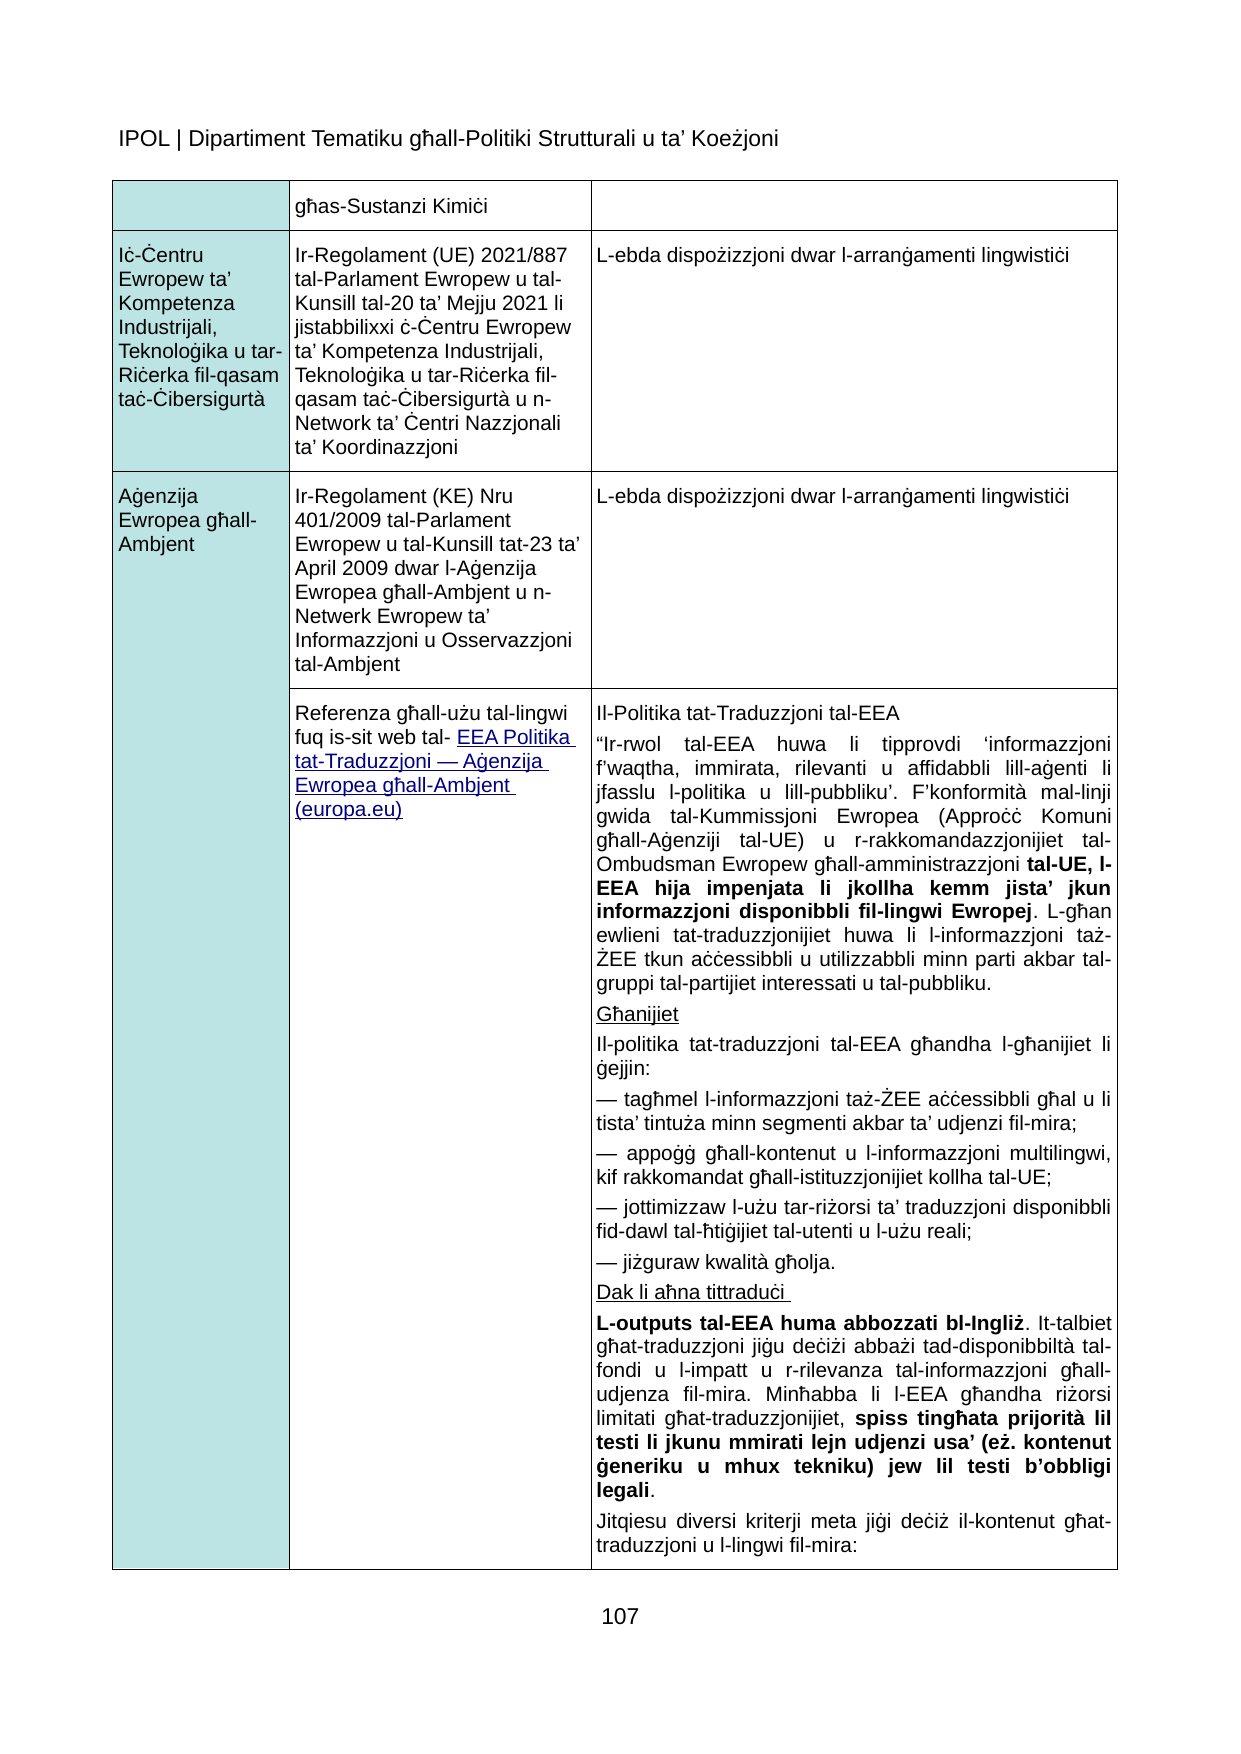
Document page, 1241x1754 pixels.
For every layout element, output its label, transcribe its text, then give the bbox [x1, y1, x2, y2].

table_cell L-ebda dispożizzjoni dwar l-arranġamenti lingwistiċi [592, 231, 1117, 471]
table_cell [592, 181, 1117, 230]
table_cell Ir-Regolament (KE) Nru 401/2009 tal-Parlament Ewropew u tal-Kunsill tat-23 ta’ April 2009 dwar l-Aġenzija Ewropea għall-Ambjent u n-Netwerk Ewropew ta’ Informazzjoni u Osservazzjoni tal-Ambjent [290, 472, 591, 688]
table_cell Iċ-Ċentru Ewropew ta’ Kompetenza Industrijali, Teknoloġika u tar-Riċerka fil-qasam taċ-Ċibersigurtà [113, 231, 289, 471]
table_cell Referenza għall-użu tal-lingwi fuq is-sit web tal- EEA Politika tat-Traduzzjoni — Aġenzija Ewropea għall-Ambjent (europa.eu) [290, 689, 591, 1568]
table_cell għas-Sustanzi Kimiċi [290, 181, 591, 230]
table_cell Ir-Regolament (UE) 2021/887 tal-Parlament Ewropew u tal-Kunsill tal-20 ta’ Mejju 2021 li jistabbilixxi ċ-Ċentru Ewropew ta’ Kompetenza Industrijali, Teknoloġika u tar-Riċerka fil-qasam taċ-Ċibersigurtà u n-Network ta’ Ċentri Nazzjonali ta’ Koordinazzjoni [290, 231, 591, 471]
table_cell Aġenzija Ewropea għall-Ambjent [113, 472, 289, 1568]
table_cell [113, 181, 289, 230]
table_cell L-ebda dispożizzjoni dwar l-arranġamenti lingwistiċi [592, 472, 1117, 688]
table_cell Il-Politika tat-Traduzzjoni tal-EEA “Ir-rwol tal-EEA huwa li tipprovdi ‘informazzjoni f’waqtha, immirata, rilevanti u affidabbli lill-aġenti li jfasslu l-politika u lill-pubbliku’. F’konformità mal-linji gwida tal-Kummissjoni Ewropea (Approċċ Komuni għall-Aġenziji tal-UE) u r-rakkomandazzjonijiet tal-Ombudsman Ewropew għall-amministrazzjoni tal-UE, l-EEA hija impenjata li jkollha kemm jista’ jkun informazzjoni disponibbli fil-lingwi Ewropej. L-għan ewlieni tat-traduzzjonijiet huwa li l-informazzjoni taż-ŻEE tkun aċċessibbli u utilizzabbli minn parti akbar tal-gruppi tal-partijiet interessati u tal-pubbliku. Għanijiet Il-politika tat-traduzzjoni tal-EEA għandha l-għanijiet li ġejjin: — tagħmel l-informazzjoni taż-ŻEE aċċessibbli għal u li tista’ tintuża minn segmenti akbar ta’ udjenzi fil-mira; — appoġġ għall-kontenut u l-informazzjoni multilingwi, kif rakkomandat għall-istituzzjonijiet kollha tal-UE; — jottimizzaw l-użu tar-riżorsi ta’ traduzzjoni disponibbli fid-dawl tal-ħtiġijiet tal-utenti u l-użu reali; — jiżguraw kwalità għolja. Dak li aħna tittraduċi L-outputs tal-EEA huma abbozzati bl-Ingliż. It-talbiet għat-traduzzjoni jiġu deċiżi abbażi tad-disponibbiltà tal-fondi u l-impatt u r-rilevanza tal-informazzjoni għall-udjenza fil-mira. Minħabba li l-EEA għandha riżorsi limitati għat-traduzzjonijiet, spiss tingħata prijorità lil testi li jkunu mmirati lejn udjenzi usa’ (eż. kontenut ġeneriku u mhux tekniku) jew lil testi b’obbligi legali. Jitqiesu diversi kriterji meta jiġi deċiż il-kontenut għat-traduzzjoni u l-lingwi fil-mira: [592, 689, 1117, 1568]
